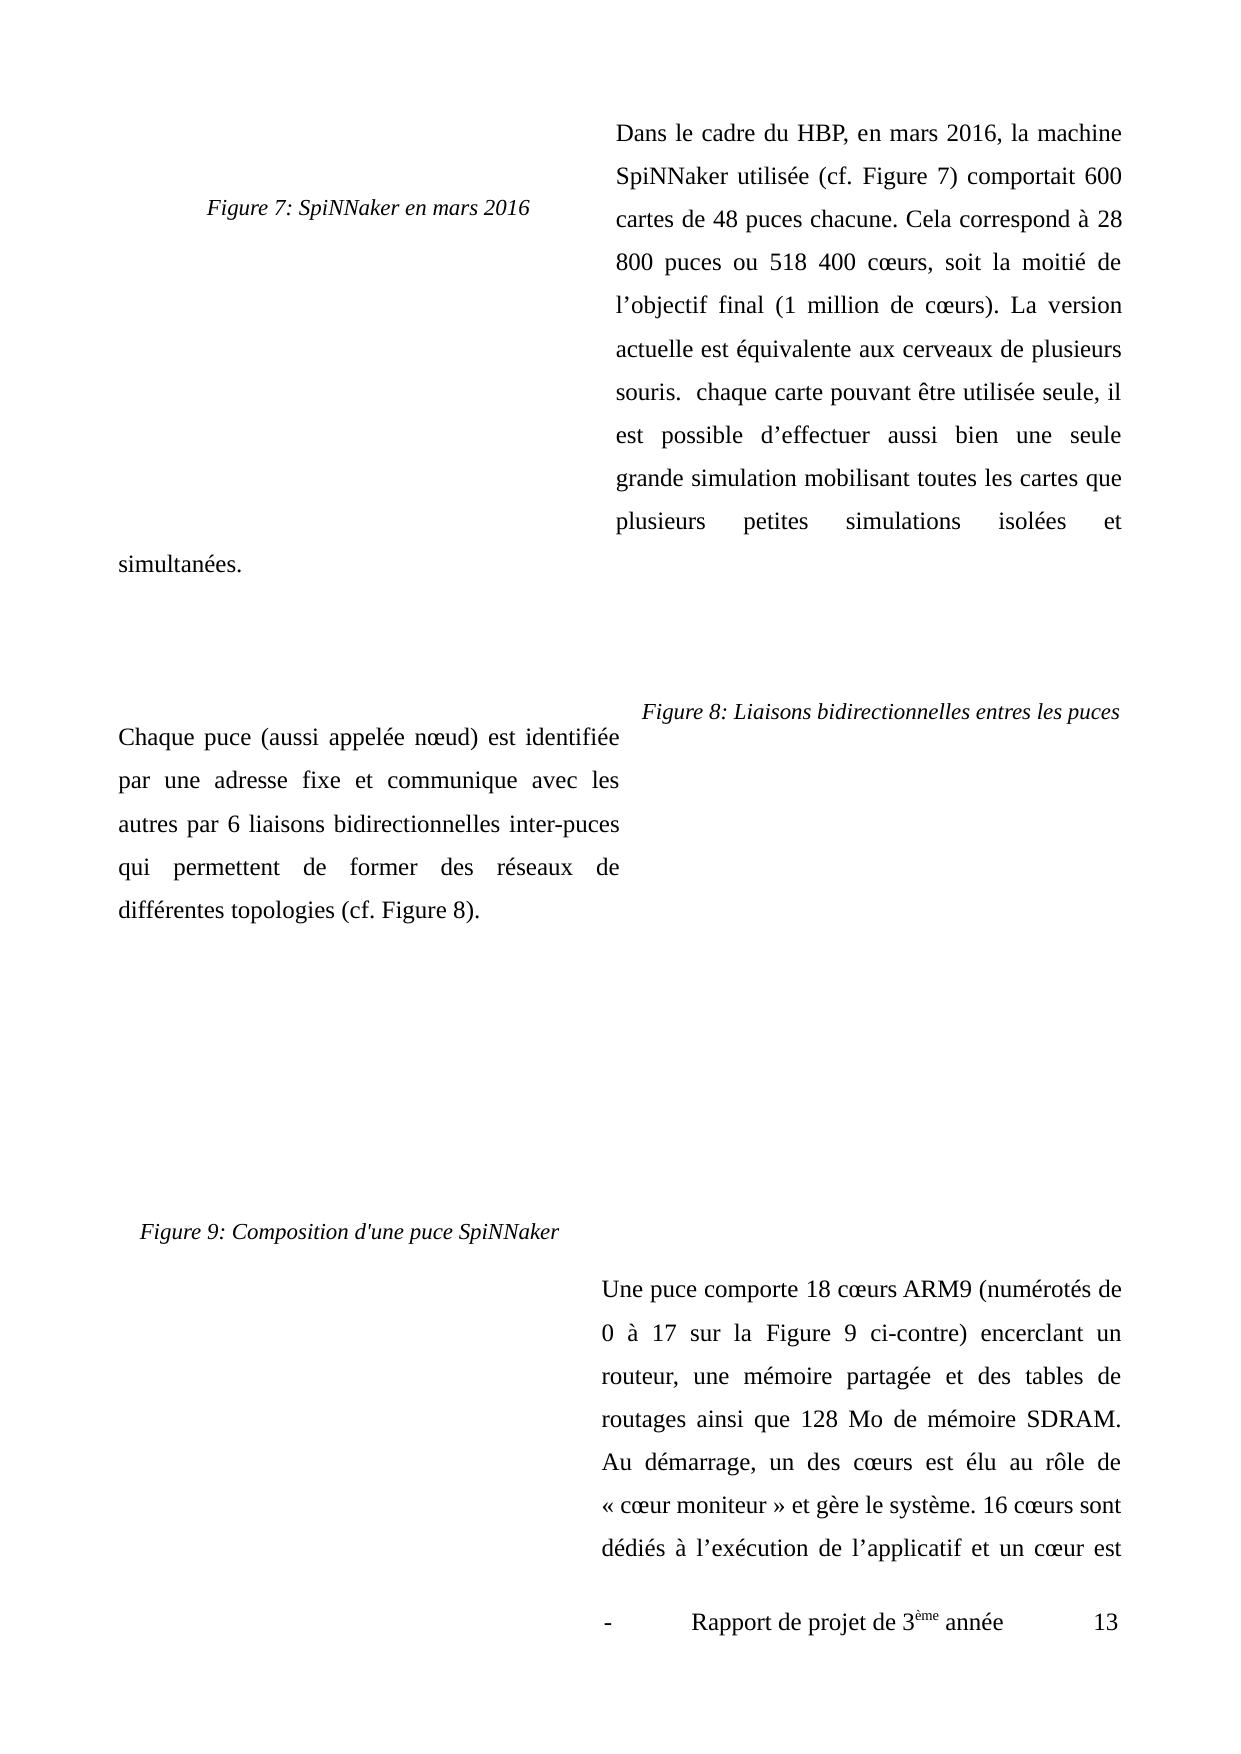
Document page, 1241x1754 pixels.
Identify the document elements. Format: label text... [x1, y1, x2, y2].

text Figure 9: Composition d'une puce SpiNNaker [117, 1192, 584, 1244]
text Figure 7: SpiNNaker en mars 2016 [144, 168, 595, 220]
text Figure 8: Liaisons bidirectionnelles entres les puces [638, 672, 1126, 725]
text Dans le cadre du HBP, en mars 2016, la machine SpiNNaker utilisée (cf. Figure 7) comportait 600 cartes de 48 puces chacune. Cela correspond à 28 800 puces ou 518 400 cœurs, soit la moitié de l’objectif final (1 million de cœurs). La version actuelle est équivalente aux cerveaux de plusieurs souris. chaque carte pouvant être utilisée seule, il est possible d’effectuer aussi bien une seule grande simulation mobilisant toutes les cartes que plusieurs petites simulations isolées et simultanées. [118, 118, 1122, 578]
text Une puce comporte 18 cœurs ARM9 (numérotés de 0 à 17 sur la Figure 9 ci-contre) encerclant un routeur, une mémoire partagée et des tables de routages ainsi que 128 Mo de mémoire SDRAM. Au démarrage, un des cœurs est élu au rôle de « cœur moniteur » et gère le système. 16 cœurs sont dédiés à l’exécution de l’applicatif et un cœur est [584, 1274, 1122, 1562]
text Chaque puce (aussi appelée nœud) est identifiée par une adresse fixe et communique avec les autres par 6 liaisons bidirectionnelles inter-puces qui permettent de former des réseaux de différentes topologies (cf. Figure 8). [118, 722, 638, 924]
